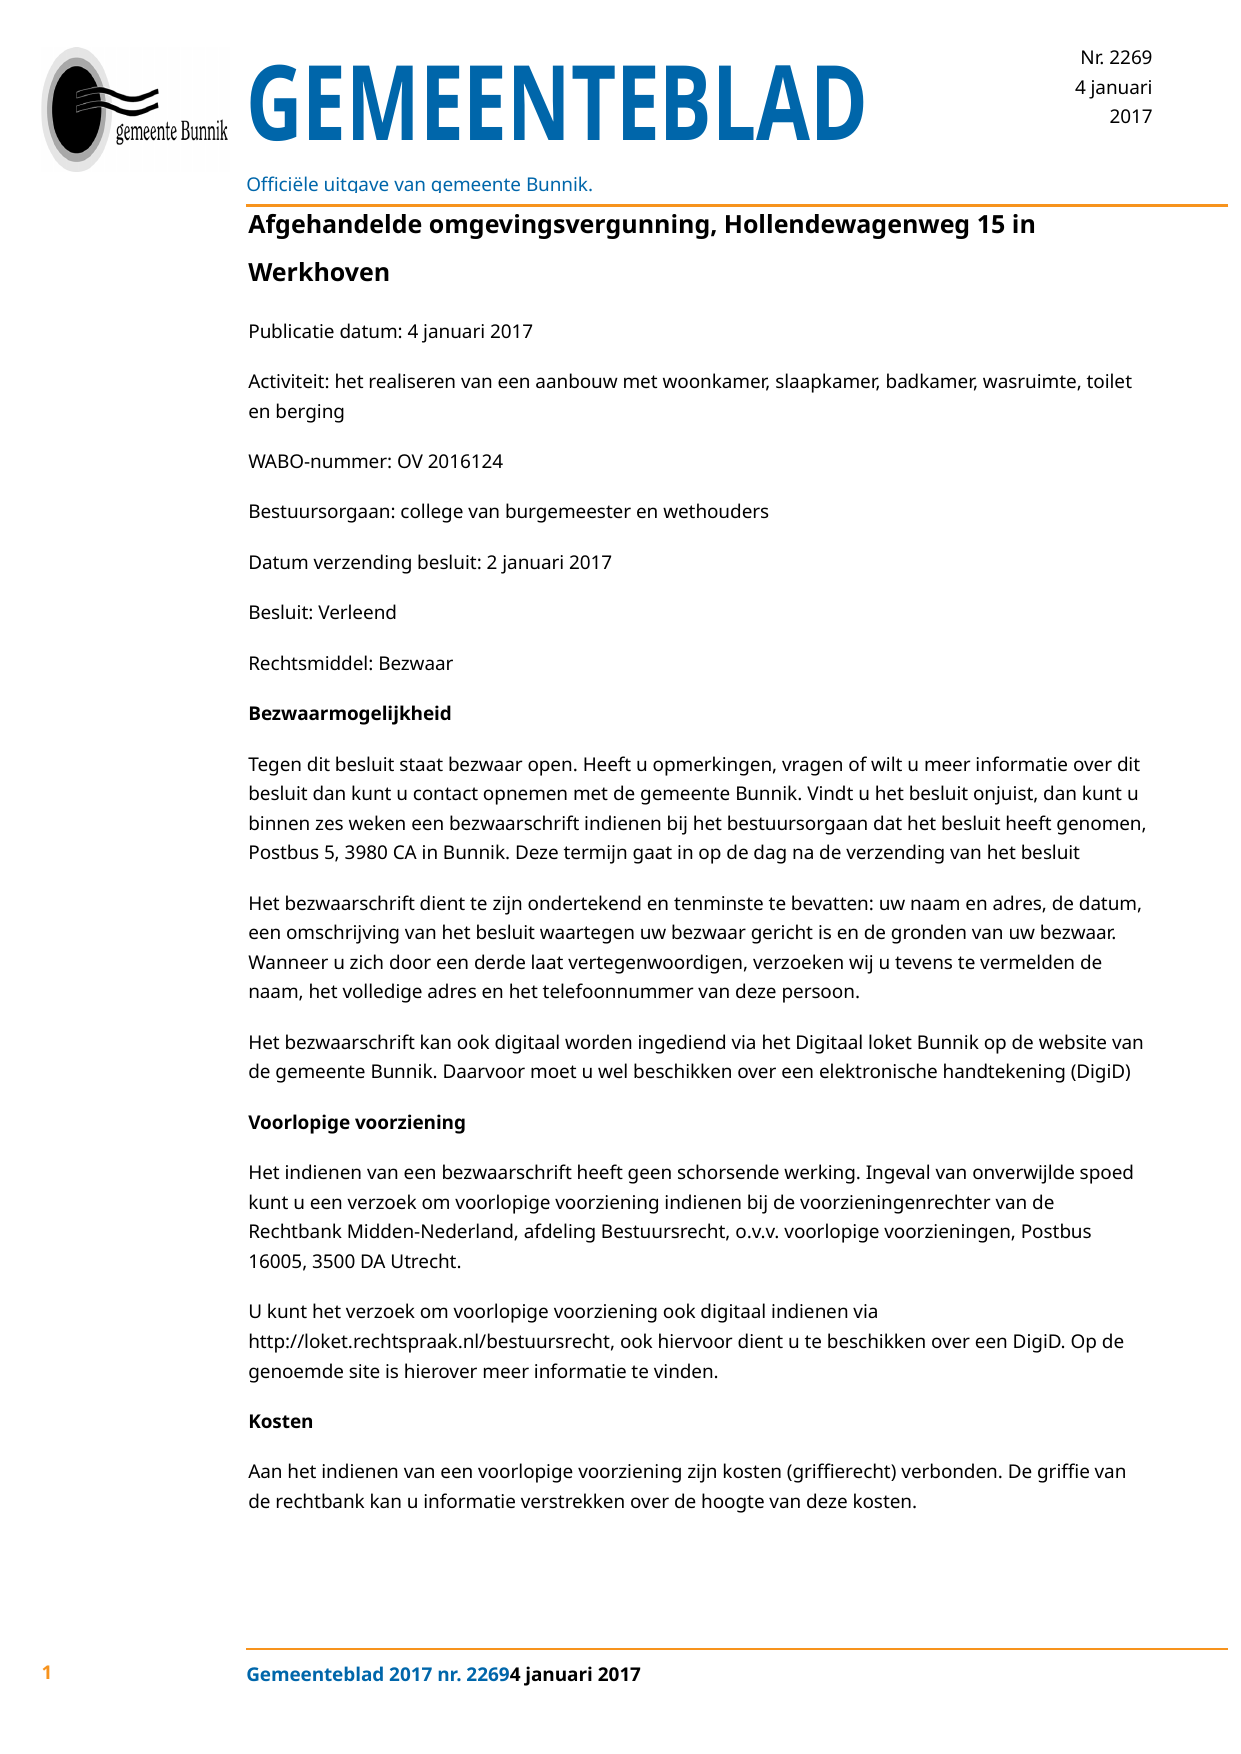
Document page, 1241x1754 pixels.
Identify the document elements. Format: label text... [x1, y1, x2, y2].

text Aan het indienen van een voorlopige voorziening zijn kosten (griffierecht) verbonden. De griffie van de rechtbank kan u informatie verstrekken over de hoogte van deze kosten. [248, 1459, 1152, 1514]
text Het bezwaarschrift kan ook digitaal worden ingediend via het Digitaal loket Bunnik op de website van de gemeente Bunnik. Daarvoor moet u wel beschikken over een elektronische handtekening (DigiD) [248, 1029, 1152, 1084]
text Besluit: Verleend [248, 599, 1152, 625]
text Kosten [248, 1408, 1152, 1434]
text Publicatie datum: 4 januari 2017 [248, 318, 1152, 344]
text Bestuursorgaan: college van burgemeester en wethouders [248, 499, 1152, 524]
text Tegen dit besluit staat bezwaar open. Heeft u opmerkingen, vragen of wilt u meer informatie over dit besluit dan kunt u contact opnemen met de gemeente Bunnik. Vindt u het besluit onjuist, dan kunt u binnen zes weken een bezwaarschrift indienen bij het bestuursorgaan dat het besluit heeft genomen, Postbus 5, 3980 CA in Bunnik. Deze termijn gaat in op de dag na de verzending van het besluit [248, 751, 1152, 865]
text Afgehandelde omgevingsvergunning, Hollendewagenweg 15 in Werkhoven [248, 207, 1152, 288]
text Bezwaarmogelijkheid [248, 700, 1152, 726]
text Activiteit: het realiseren van een aanbouw met woonkamer, slaapkamer, badkamer, wasruimte, toilet en berging [248, 368, 1152, 424]
text Rechtsmiddel: Bezwaar [248, 650, 1152, 676]
text WABO-nummer: OV 2016124 [248, 448, 1152, 474]
text Voorlopige voorziening [248, 1109, 1152, 1135]
text U kunt het verzoek om voorlopige voorziening ook digitaal indienen via http://loket.rechtspraak.nl/bestuursrecht, ook hiervoor dient u te beschikken over een DigiD. Op de genoemde site is hierover meer informatie te vinden. [248, 1299, 1152, 1384]
text Het indienen van een bezwaarschrift heeft geen schorsende werking. Ingeval van onverwijlde spoed kunt u een verzoek om voorlopige voorziening indienen bij de voorzieningenrechter van de Rechtbank Midden-Nederland, afdeling Bestuursrecht, o.v.v. voorlopige voorzieningen, Postbus 16005, 3500 DA Utrecht. [248, 1159, 1152, 1274]
text Het bezwaarschrift dient te zijn ondertekend en tenminste te bevatten: uw naam en adres, de datum, een omschrijving van het besluit waartegen uw bezwaar gericht is en de gronden van uw bezwaar. Wanneer u zich door een derde laat vertegenwoordigen, verzoeken wij u tevens te vermelden de naam, het volledige adres en het telefoonnummer van deze persoon. [248, 890, 1152, 1004]
text Datum verzending besluit: 2 januari 2017 [248, 549, 1152, 575]
picture [41, 47, 231, 172]
